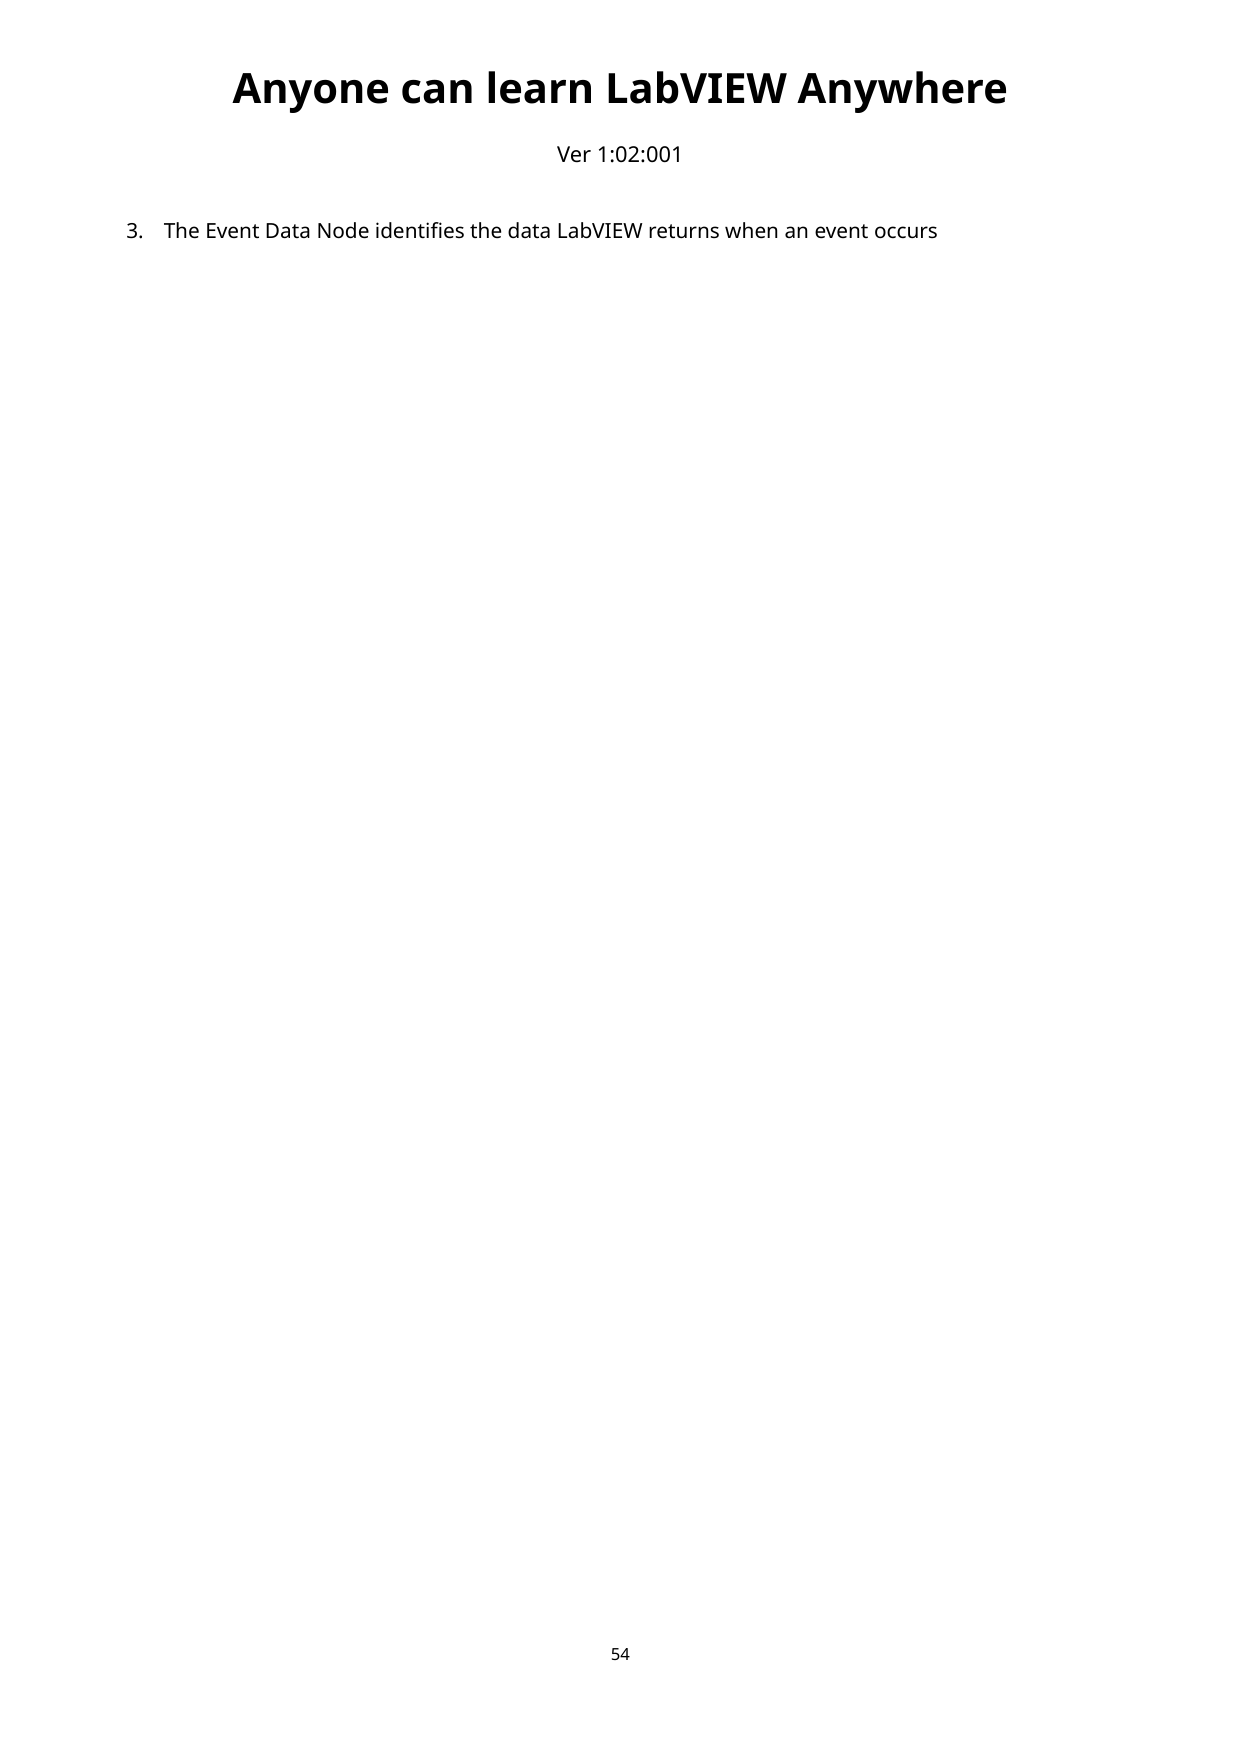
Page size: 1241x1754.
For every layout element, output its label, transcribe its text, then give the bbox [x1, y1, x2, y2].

list The Event Data Node identifies the data LabVIEW returns when an event occurs [126, 216, 1152, 245]
